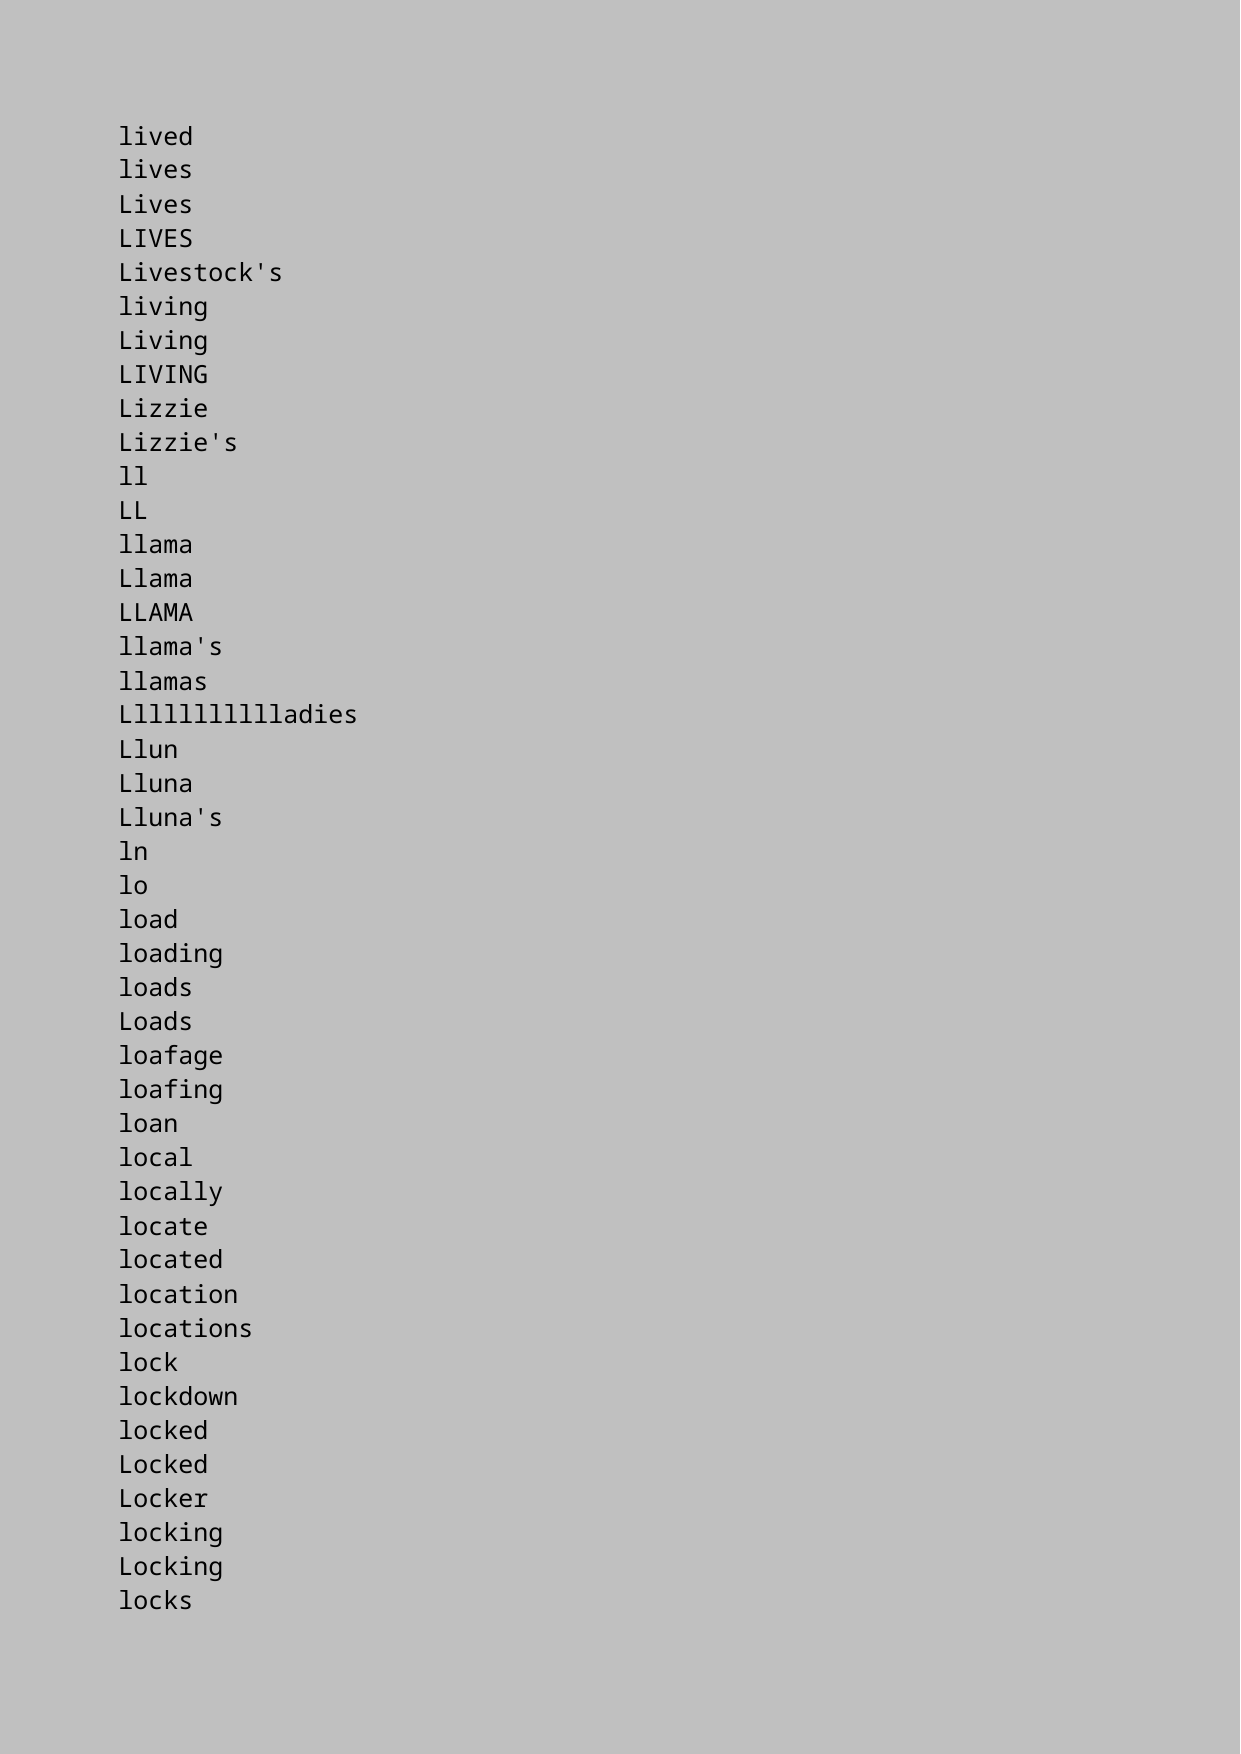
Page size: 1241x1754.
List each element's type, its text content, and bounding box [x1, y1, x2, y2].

text llama [118, 527, 1122, 561]
text loads [118, 970, 1122, 1004]
text loan [118, 1106, 1122, 1140]
text lived [118, 118, 1122, 152]
text Living [118, 322, 1122, 357]
text local [118, 1140, 1122, 1174]
text lockdown [118, 1378, 1122, 1412]
text load [118, 902, 1122, 936]
text loafing [118, 1072, 1122, 1106]
text Loads [118, 1004, 1122, 1038]
text Llun [118, 731, 1122, 765]
text LIVES [118, 220, 1122, 254]
text locked [118, 1412, 1122, 1447]
text lives [118, 152, 1122, 186]
text Lives [118, 186, 1122, 220]
text Livestock's [118, 254, 1122, 288]
text Lluna's [118, 799, 1122, 833]
text Lluna [118, 765, 1122, 799]
text locks [118, 1583, 1122, 1617]
text location [118, 1276, 1122, 1310]
text Llama [118, 561, 1122, 595]
text located [118, 1242, 1122, 1276]
text loading [118, 936, 1122, 970]
text Lizzie [118, 391, 1122, 425]
text living [118, 288, 1122, 322]
text ll [118, 459, 1122, 493]
text Locker [118, 1481, 1122, 1515]
text locking [118, 1515, 1122, 1549]
text ln [118, 833, 1122, 867]
text lock [118, 1344, 1122, 1378]
text Lizzie's [118, 425, 1122, 459]
text LLAMA [118, 595, 1122, 629]
text locate [118, 1208, 1122, 1242]
text LIVING [118, 357, 1122, 391]
text llama's [118, 629, 1122, 663]
text Locking [118, 1549, 1122, 1583]
text locations [118, 1310, 1122, 1344]
text locally [118, 1174, 1122, 1208]
text lo [118, 867, 1122, 902]
text Locked [118, 1447, 1122, 1481]
text loafage [118, 1038, 1122, 1072]
text LL [118, 493, 1122, 527]
text llamas [118, 663, 1122, 697]
text Llllllllllladies [118, 697, 1122, 731]
